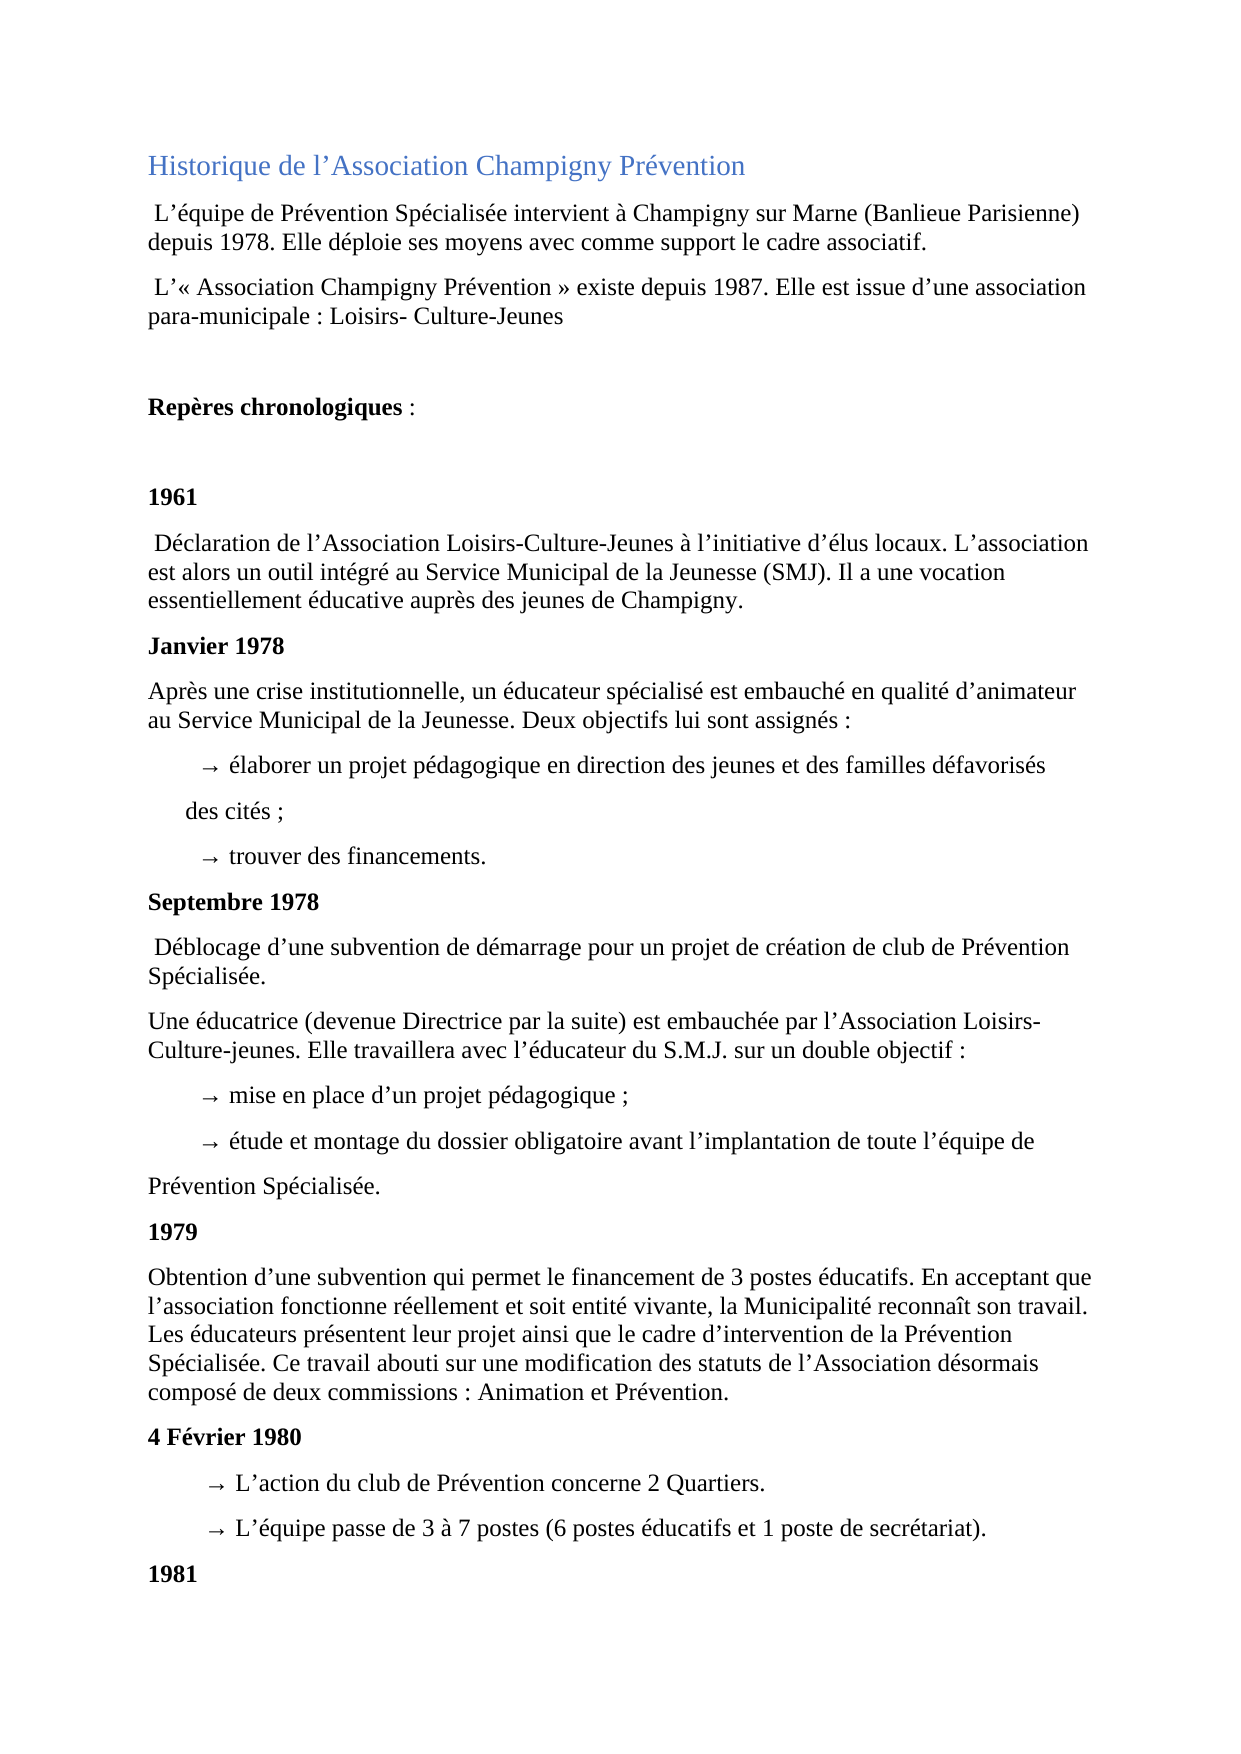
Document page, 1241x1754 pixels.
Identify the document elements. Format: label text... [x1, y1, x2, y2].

text → trouver des financements. [148, 841, 1093, 870]
text → élaborer un projet pédagogique en direction des jeunes et des familles défavorisés [148, 750, 1093, 779]
text → étude et montage du dossier obligatoire avant l’implantation de toute l’équipe de [148, 1126, 1093, 1154]
text Repères chronologiques : [148, 392, 1093, 420]
text Septembre 1978 [148, 887, 1093, 915]
text → L’équipe passe de 3 à 7 postes (6 postes éducatifs et 1 poste de secrétariat). [148, 1513, 1093, 1542]
text L’« Association Champigny Prévention » existe depuis 1987. Elle est issue d’une association para-municipale : Loisirs- Culture-Jeunes [148, 272, 1093, 329]
text 1961 [148, 482, 1093, 511]
text Historique de l’Association Champigny Prévention [148, 148, 1093, 181]
text Prévention Spécialisée. [148, 1171, 1093, 1200]
text 1979 [148, 1217, 1093, 1245]
text Une éducatrice (devenue Directrice par la suite) est embauchée par l’Association Loisirs- Culture-jeunes. Elle travaillera avec l’éducateur du S.M.J. sur un double objectif : [148, 1006, 1093, 1064]
text Obtention d’une subvention qui permet le financement de 3 postes éducatifs. En acceptant que l’association fonctionne réellement et soit entité vivante, la Municipalité reconnaît son travail. Les éducateurs présentent leur projet ainsi que le cadre d’intervention de la Prévention Spécialisée. Ce travail abouti sur une modification des statuts de l’Association désormais composé de deux commissions : Animation et Prévention. [148, 1262, 1093, 1406]
text 4 Février 1980 [148, 1422, 1093, 1451]
text 1981 [148, 1559, 1093, 1587]
text → L’action du club de Prévention concerne 2 Quartiers. [148, 1468, 1093, 1497]
text Janvier 1978 [148, 631, 1093, 659]
text L’équipe de Prévention Spécialisée intervient à Champigny sur Marne (Banlieue Parisienne) depuis 1978. Elle déploie ses moyens avec comme support le cadre associatif. [148, 198, 1093, 255]
text Déclaration de l’Association Loisirs-Culture-Jeunes à l’initiative d’élus locaux. L’association est alors un outil intégré au Service Municipal de la Jeunesse (SMJ). Il a une vocation essentiellement éducative auprès des jeunes de Champigny. [148, 528, 1093, 614]
text des cités ; [148, 796, 1093, 824]
text → mise en place d’un projet pédagogique ; [148, 1080, 1093, 1109]
text Après une crise institutionnelle, un éducateur spécialisé est embauché en qualité d’animateur au Service Municipal de la Jeunesse. Deux objectifs lui sont assignés : [148, 676, 1093, 734]
text Déblocage d’une subvention de démarrage pour un projet de création de club de Prévention Spécialisée. [148, 932, 1093, 989]
